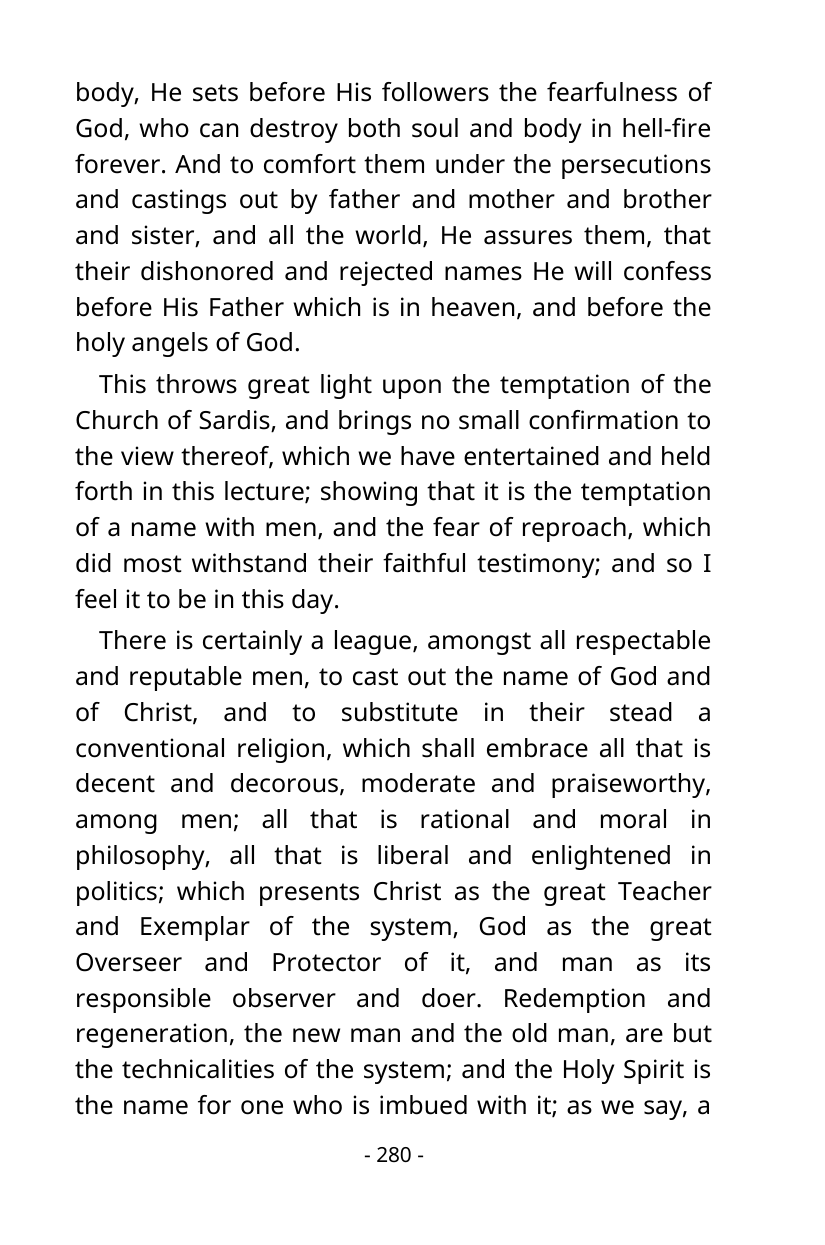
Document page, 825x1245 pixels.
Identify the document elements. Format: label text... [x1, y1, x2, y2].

text body, He sets before His followers the fearfulness of God, who can destroy both soul and body in hell-fire forever. And to comfort them under the persecutions and castings out by father and mother and brother and sister, and all the world, He assures them, that their dishonored and rejected names He will confess before His Father which is in heaven, and before the holy angels of God. [75, 75, 712, 359]
text This throws great light upon the temptation of the Church of Sardis, and brings no small confirmation to the view thereof, which we have entertained and held forth in this lecture; showing that it is the temptation of a name with men, and the fear of reproach, which did most withstand their faithful testimony; and so I feel it to be in this day. [75, 367, 712, 615]
text There is certainly a league, amongst all respectable and reputable men, to cast out the name of God and of Christ, and to substitute in their stead a conventional religion, which shall embrace all that is decent and decorous, moderate and praiseworthy, among men; all that is rational and moral in philosophy, all that is liberal and enlightened in politics; which presents Christ as the great Teacher and Exemplar of the system, God as the great Overseer and Protector of it, and man as its responsible observer and doer. Redemption and regeneration, the new man and the old man, are but the technicalities of the system; and the Holy Spirit is the name for one who is imbued with it; as we say, a [75, 623, 712, 1122]
